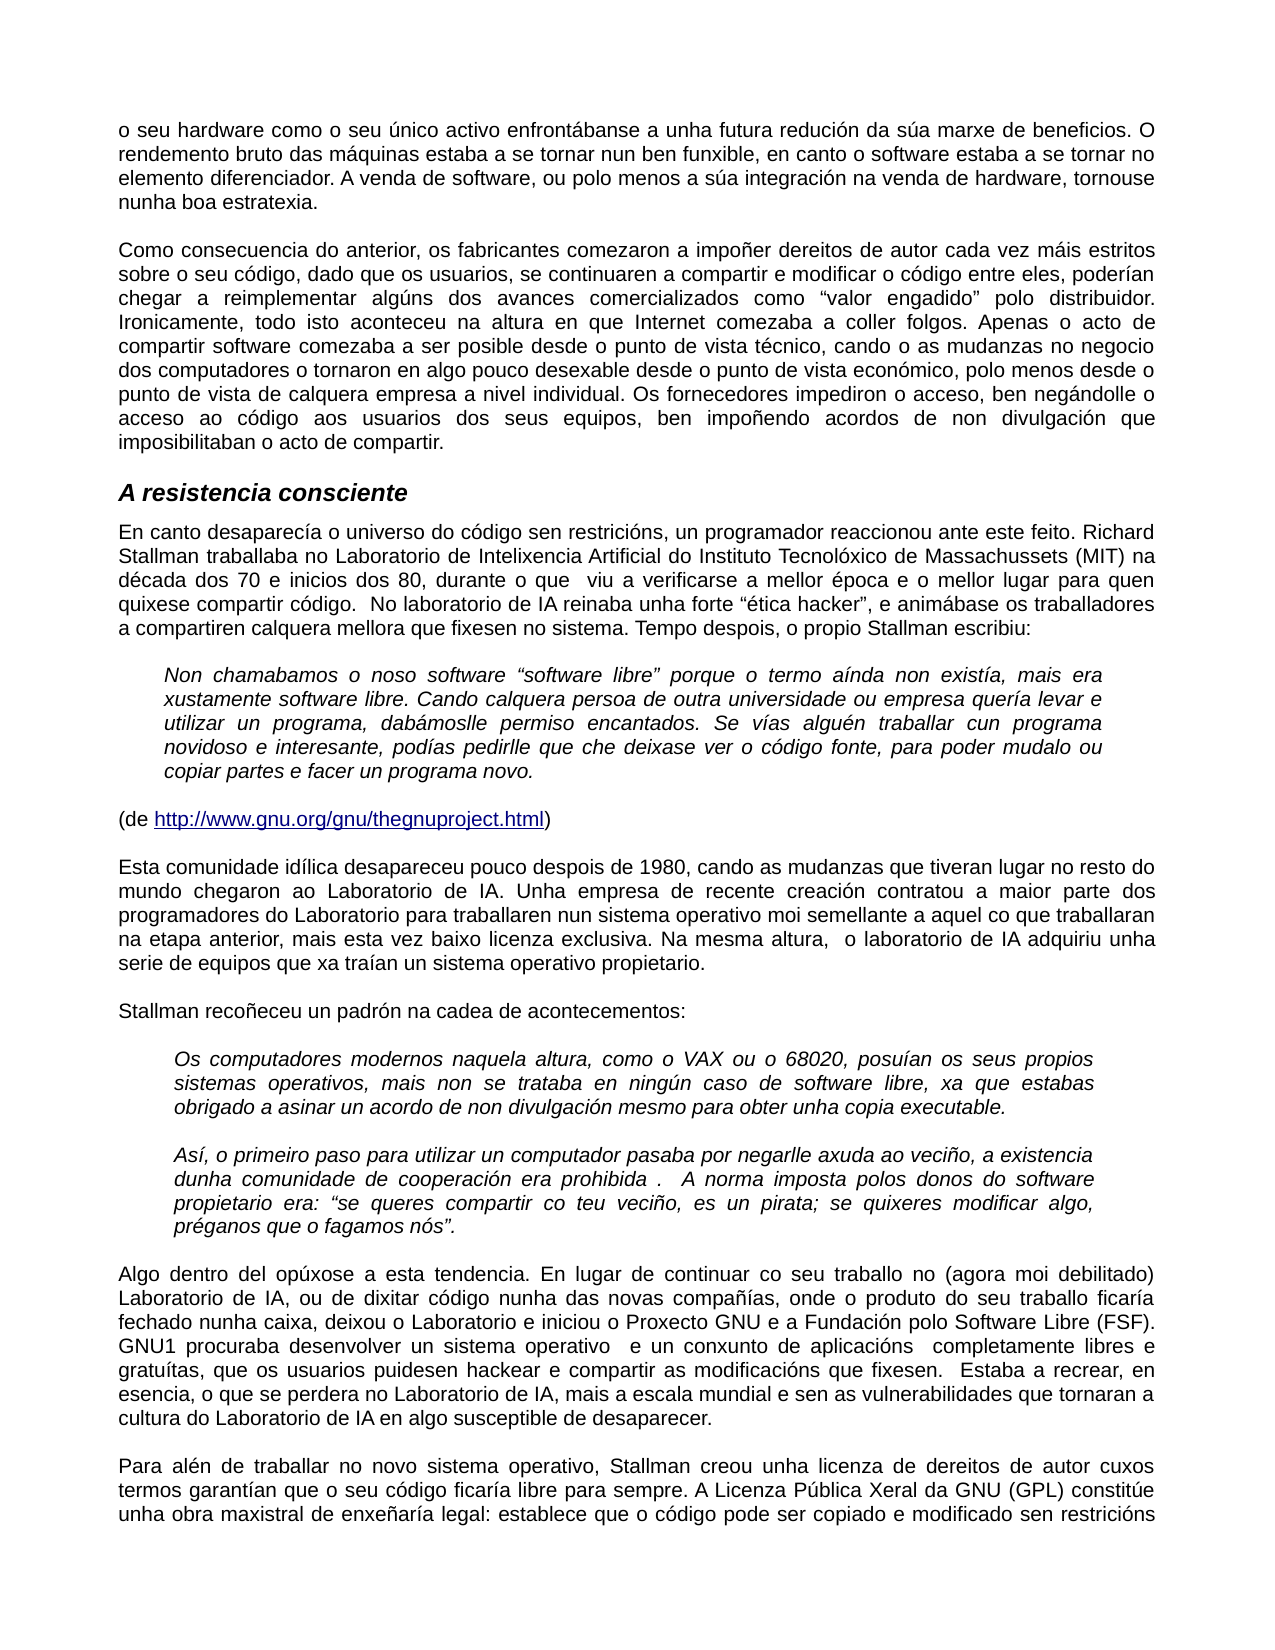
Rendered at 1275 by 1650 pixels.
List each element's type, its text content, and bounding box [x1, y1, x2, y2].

text Para alén de traballar no novo sistema operativo, Stallman creou unha licenza de dereitos de autor cuxos termos garantían que o seu código ficaría libre para sempre. A Licenza Pública Xeral da GNU (GPL) constitúe unha obra maxistral de enxeñaría legal: establece que o código pode ser copiado e modificado sen restricións [118, 1454, 1157, 1526]
text Algo dentro del opúxose a esta tendencia. En lugar de continuar co seu traballo no (agora moi debilitado) Laboratorio de IA, ou de dixitar código nunha das novas compañías, onde o produto do seu traballo ficaría fechado nunha caixa, deixou o Laboratorio e iniciou o Proxecto GNU e a Fundación polo Software Libre (FSF). GNU1 procuraba desenvolver un sistema operativo e un conxunto de aplicacións completamente libres e gratuítas, que os usuarios puidesen hackear e compartir as modificacións que fixesen. Estaba a recrear, en esencia, o que se perdera no Laboratorio de IA, mais a escala mundial e sen as vulnerabilidades que tornaran a cultura do Laboratorio de IA en algo susceptible de desaparecer. [118, 1262, 1157, 1430]
text Non chamabamos o noso software “software libre” porque o termo aínda non existía, mais era xustamente software libre. Cando calquera persoa de outra universidade ou empresa quería levar e utilizar un programa, dabámoslle permiso encantados. Se vías alguén traballar cun programa novidoso e interesante, podías pedirlle que che deixase ver o código fonte, para poder mudalo ou copiar partes e facer un programa novo. [164, 663, 1106, 783]
text Así, o primeiro paso para utilizar un computador pasaba por negarlle axuda ao veciño, a existencia dunha comunidade de cooperación era prohibida . A norma imposta polos donos do software propietario era: “se queres compartir co teu veciño, es un pirata; se quixeres modificar algo, préganos que o fagamos nós”. [174, 1142, 1097, 1238]
text (de http://www.gnu.org/gnu/thegnuproject.html) [118, 807, 1157, 831]
text o seu hardware como o seu único activo enfrontábanse a unha futura redución da súa marxe de beneficios. O rendemento bruto das máquinas estaba a se tornar nun ben funxible, en canto o software estaba a se tornar no elemento diferenciador. A venda de software, ou polo menos a súa integración na venda de hardware, tornouse nunha boa estratexia. [118, 118, 1157, 214]
subtitle A resistencia consciente [118, 478, 1157, 507]
text Esta comunidade idílica desapareceu pouco despois de 1980, cando as mudanzas que tiveran lugar no resto do mundo chegaron ao Laboratorio de IA. Unha empresa de recente creación contratou a maior parte dos programadores do Laboratorio para traballaren nun sistema operativo moi semellante a aquel co que traballaran na etapa anterior, mais esta vez baixo licenza exclusiva. Na mesma altura, o laboratorio de IA adquiriu unha serie de equipos que xa traían un sistema operativo propietario. [118, 855, 1157, 975]
text Como consecuencia do anterior, os fabricantes comezaron a impoñer dereitos de autor cada vez máis estritos sobre o seu código, dado que os usuarios, se continuaren a compartir e modificar o código entre eles, poderían chegar a reimplementar algúns dos avances comercializados como “valor engadido” polo distribuidor. Ironicamente, todo isto aconteceu na altura en que Internet comezaba a coller folgos. Apenas o acto de compartir software comezaba a ser posible desde o punto de vista técnico, cando o as mudanzas no negocio dos computadores o tornaron en algo pouco desexable desde o punto de vista económico, polo menos desde o punto de vista de calquera empresa a nivel individual. Os fornecedores impediron o acceso, ben negándolle o acceso ao código aos usuarios dos seus equipos, ben impoñendo acordos de non divulgación que imposibilitaban o acto de compartir. [118, 238, 1157, 453]
text Stallman recoñeceu un padrón na cadea de acontecementos: [118, 999, 1157, 1023]
text En canto desaparecía o universo do código sen restricións, un programador reaccionou ante este feito. Richard Stallman traballaba no Laboratorio de Intelixencia Artificial do Instituto Tecnolóxico de Massachussets (MIT) na década dos 70 e inicios dos 80, durante o que viu a verificarse a mellor época e o mellor lugar para quen quixese compartir código. No laboratorio de IA reinaba unha forte “ética hacker”, e animábase os traballadores a compartiren calquera mellora que fixesen no sistema. Tempo despois, o propio Stallman escribiu: [118, 519, 1157, 639]
text Os computadores modernos naquela altura, como o VAX ou o 68020, posuían os seus propios sistemas operativos, mais non se trataba en ningún caso de software libre, xa que estabas obrigado a asinar un acordo de non divulgación mesmo para obter unha copia executable. [174, 1047, 1097, 1118]
